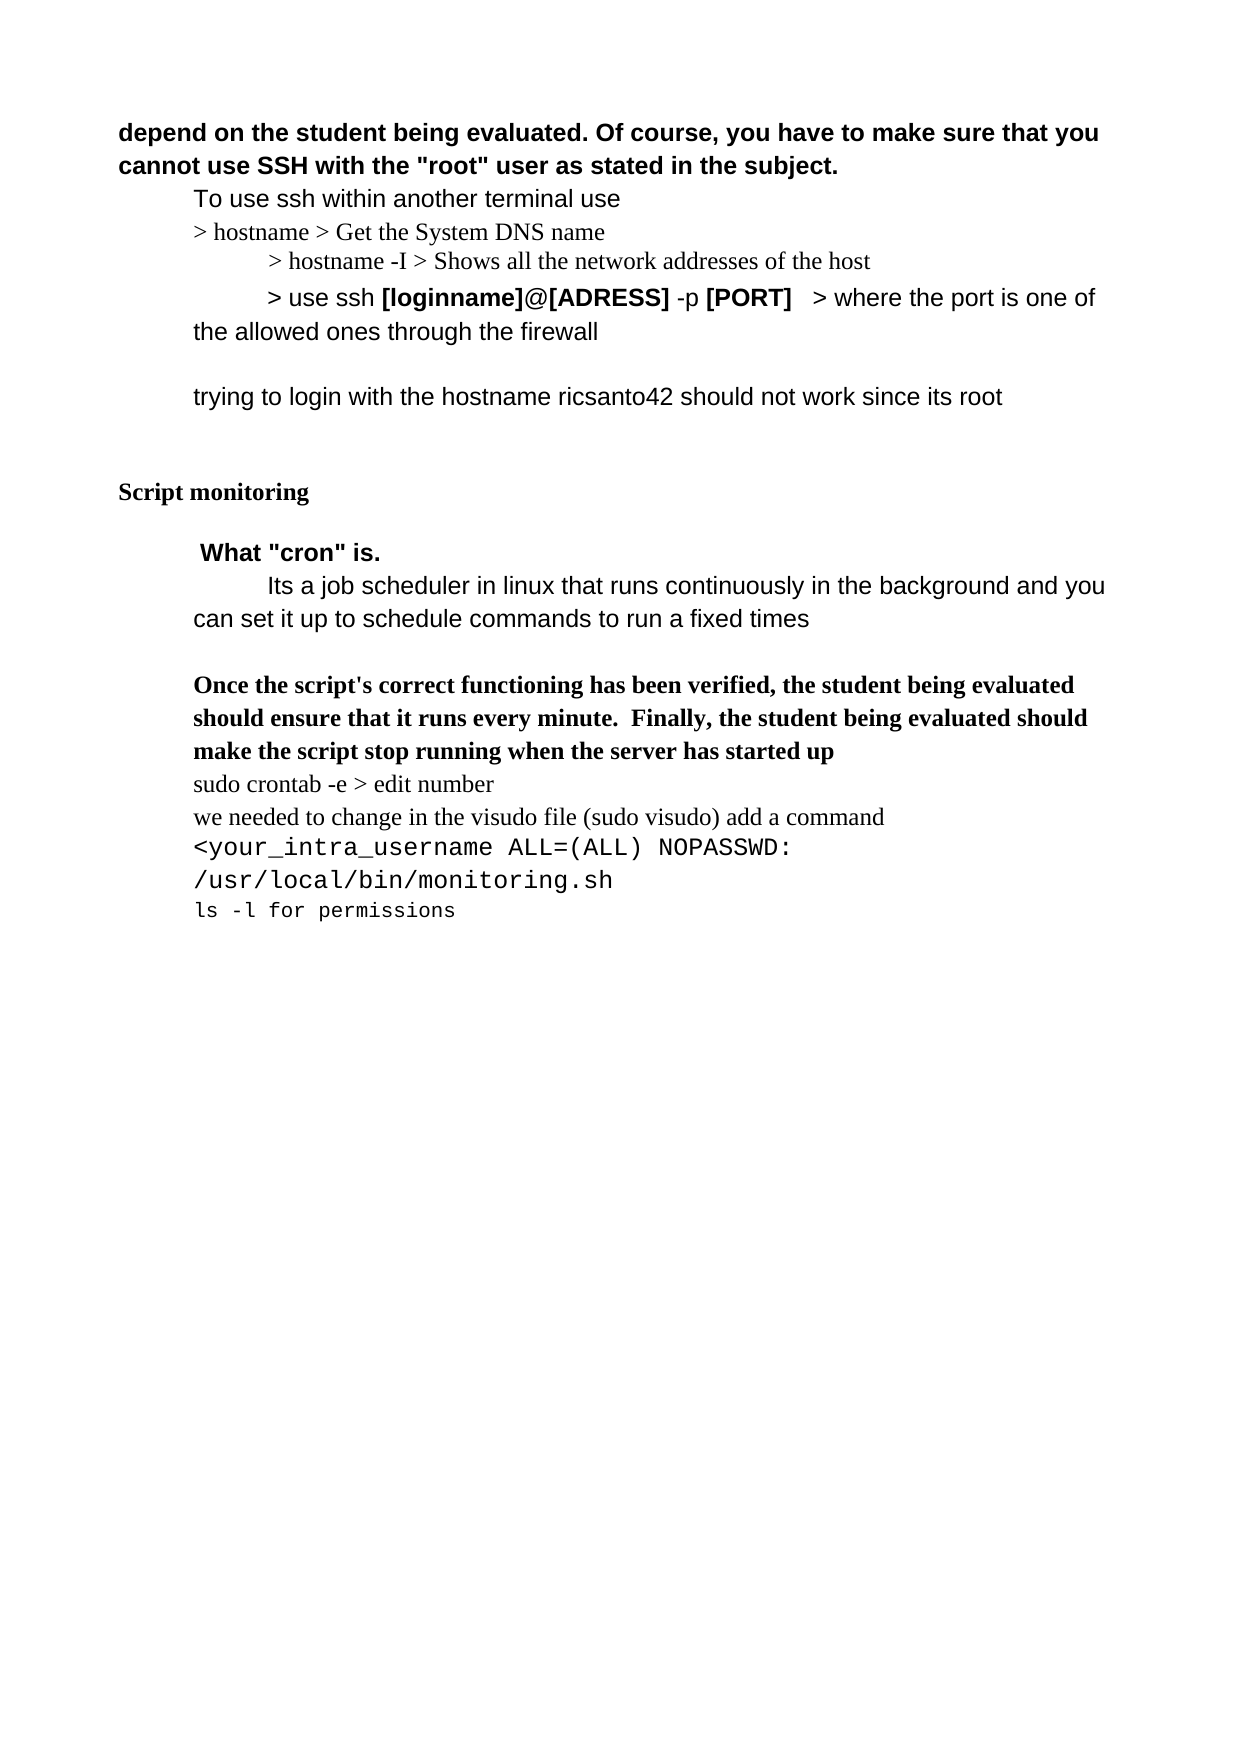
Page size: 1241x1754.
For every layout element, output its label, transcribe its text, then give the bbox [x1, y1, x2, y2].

text To use ssh within another terminal use [118, 184, 1122, 213]
text Once the script's correct functioning has been verified, the student being evaluated should ensure that it runs every minute. Finally, the student being evaluated should make the script stop running when the server has started up [193, 670, 1122, 764]
text depend on the student being evaluated. Of course, you have to make sure that you cannot use SSH with the "root" user as stated in the subject. [118, 118, 1122, 180]
text > use ssh [loginname]@[ADRESS] -p [PORT] > where the port is one of the allowed ones through the firewall [193, 279, 1122, 346]
text Script monitoring [118, 477, 1122, 506]
text > hostname > Get the System DNS name [118, 217, 1122, 246]
text What "cron" is. [193, 538, 1122, 567]
text > hostname -I > Shows all the network addresses of the host [193, 246, 1122, 275]
text ls -l for permissions [193, 900, 1122, 923]
text trying to login with the hostname ricsanto42 should not work since its root [193, 382, 1122, 411]
text sudo crontab -e > edit number [193, 769, 1122, 798]
text we needed to change in the visudo file (sudo visudo) add a command <your_intra_username ALL=(ALL) NOPASSWD: /usr/local/bin/monitoring.sh [193, 802, 1122, 896]
text Its a job scheduler in linux that runs continuously in the background and you can set it up to schedule commands to run a fixed times [193, 571, 1122, 633]
